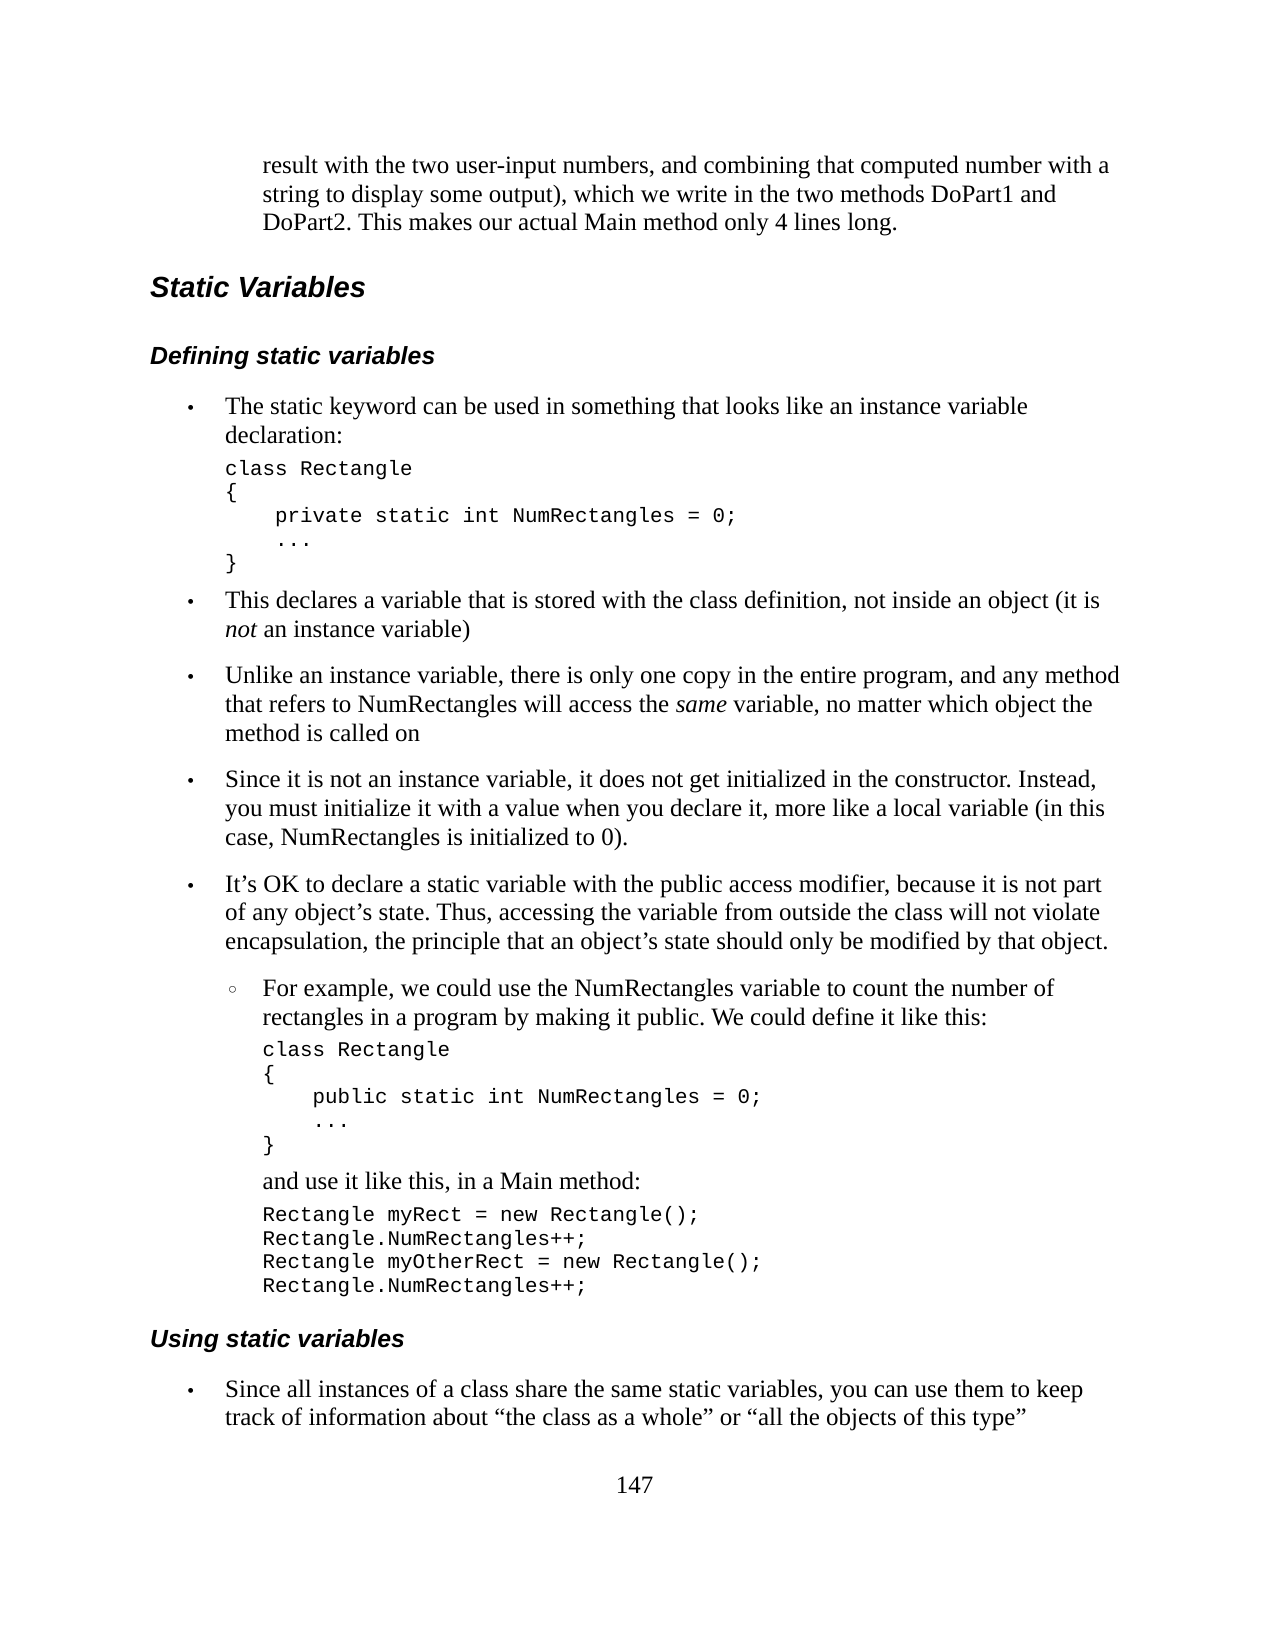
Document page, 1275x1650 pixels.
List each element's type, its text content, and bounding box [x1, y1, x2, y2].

subtitle Static Variables [150, 270, 1125, 304]
list This declares a variable that is stored with the class definition, not inside an object (it is not an instance variable) [187, 585, 1125, 642]
list class Rectangle [225, 1039, 1125, 1063]
list { [225, 1063, 1125, 1087]
list Since all instances of a class share the same static variables, you can use them to keep track of information about “the class as a whole” or “all the objects of this type” [187, 1374, 1125, 1431]
list private static int NumRectangles = 0; [187, 505, 1125, 529]
list Rectangle.NumRectangles++; [225, 1228, 1125, 1251]
list Unlike an instance variable, there is only one copy in the entire program, and any method that refers to NumRectangles will access the same variable, no matter which object the method is called on [187, 660, 1125, 747]
list For example, we could use the NumRectangles variable to count the number of rectangles in a program by making it public. We could define it like this: [225, 973, 1125, 1030]
list Rectangle myOtherRect = new Rectangle(); [225, 1251, 1125, 1275]
list Rectangle.NumRectangles++; [225, 1275, 1125, 1299]
list } [225, 1134, 1125, 1157]
subtitle Defining static variables [150, 341, 1125, 370]
list } [187, 552, 1125, 576]
list public static int NumRectangles = 0; [225, 1087, 1125, 1110]
list and use it like this, in a Main method: [225, 1166, 1125, 1195]
subtitle Using static variables [150, 1324, 1125, 1352]
list The static keyword can be used in something that looks like an instance variable declaration: [187, 391, 1125, 449]
list ... [225, 1110, 1125, 1134]
list result with the two user-input numbers, and combining that computed number with a string to display some output), which we write in the two methods DoPart1 and DoPart2. This makes our actual Main method only 4 lines long. [225, 150, 1125, 236]
list It’s OK to declare a static variable with the public access modifier, because it is not part of any object’s state. Thus, accessing the variable from outside the class will not violate encapsulation, the principle that an object’s state should only be modified by that object. [187, 869, 1125, 955]
list ... [187, 529, 1125, 552]
list Rectangle myRect = new Rectangle(); [225, 1204, 1125, 1228]
list class Rectangle [187, 458, 1125, 481]
list { [187, 481, 1125, 505]
list Since it is not an instance variable, it does not get initialized in the constructor. Instead, you must initialize it with a value when you declare it, more like a local variable (in this case, NumRectangles is initialized to 0). [187, 764, 1125, 851]
